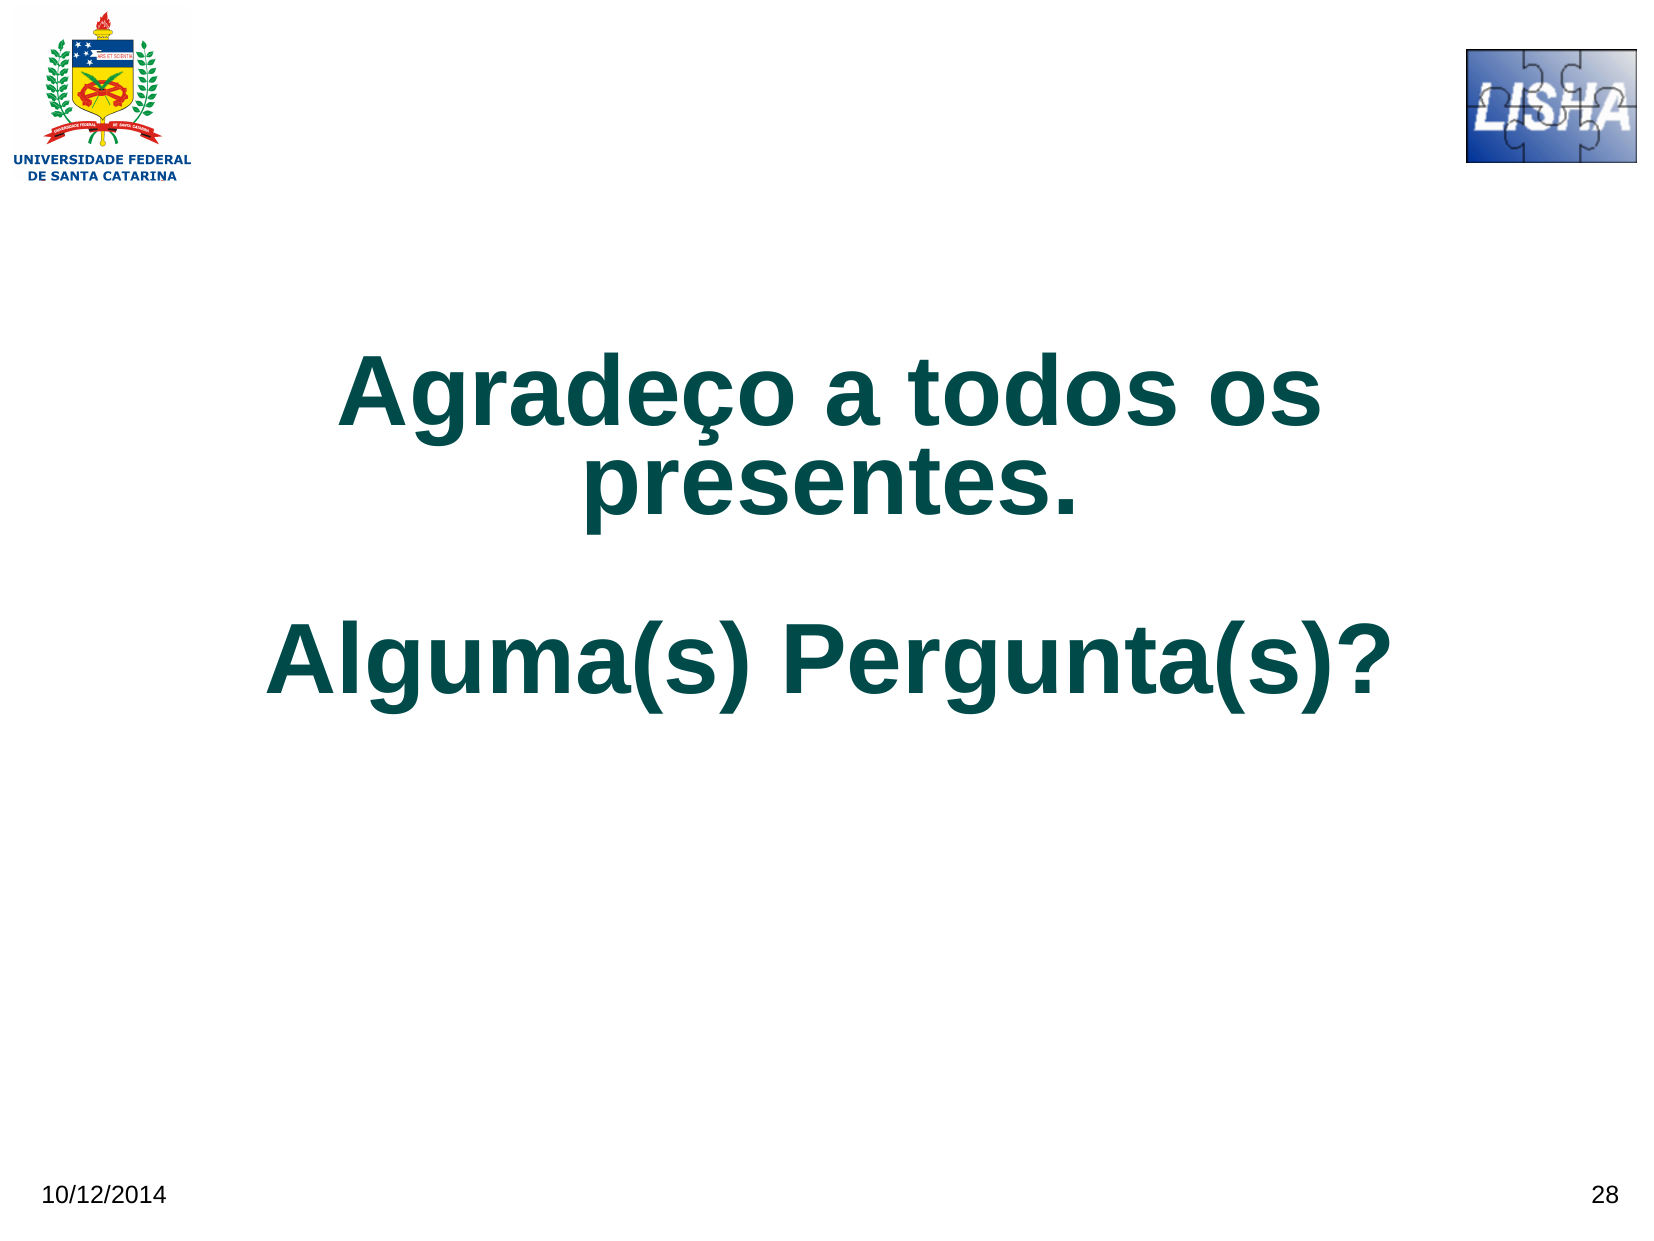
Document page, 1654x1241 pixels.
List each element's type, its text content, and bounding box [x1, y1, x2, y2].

picture [13, 6, 191, 181]
picture [1466, 49, 1637, 163]
title Agradeço a todos os presentes. Alguma(s) Pergunta(s)? [119, 313, 1542, 752]
